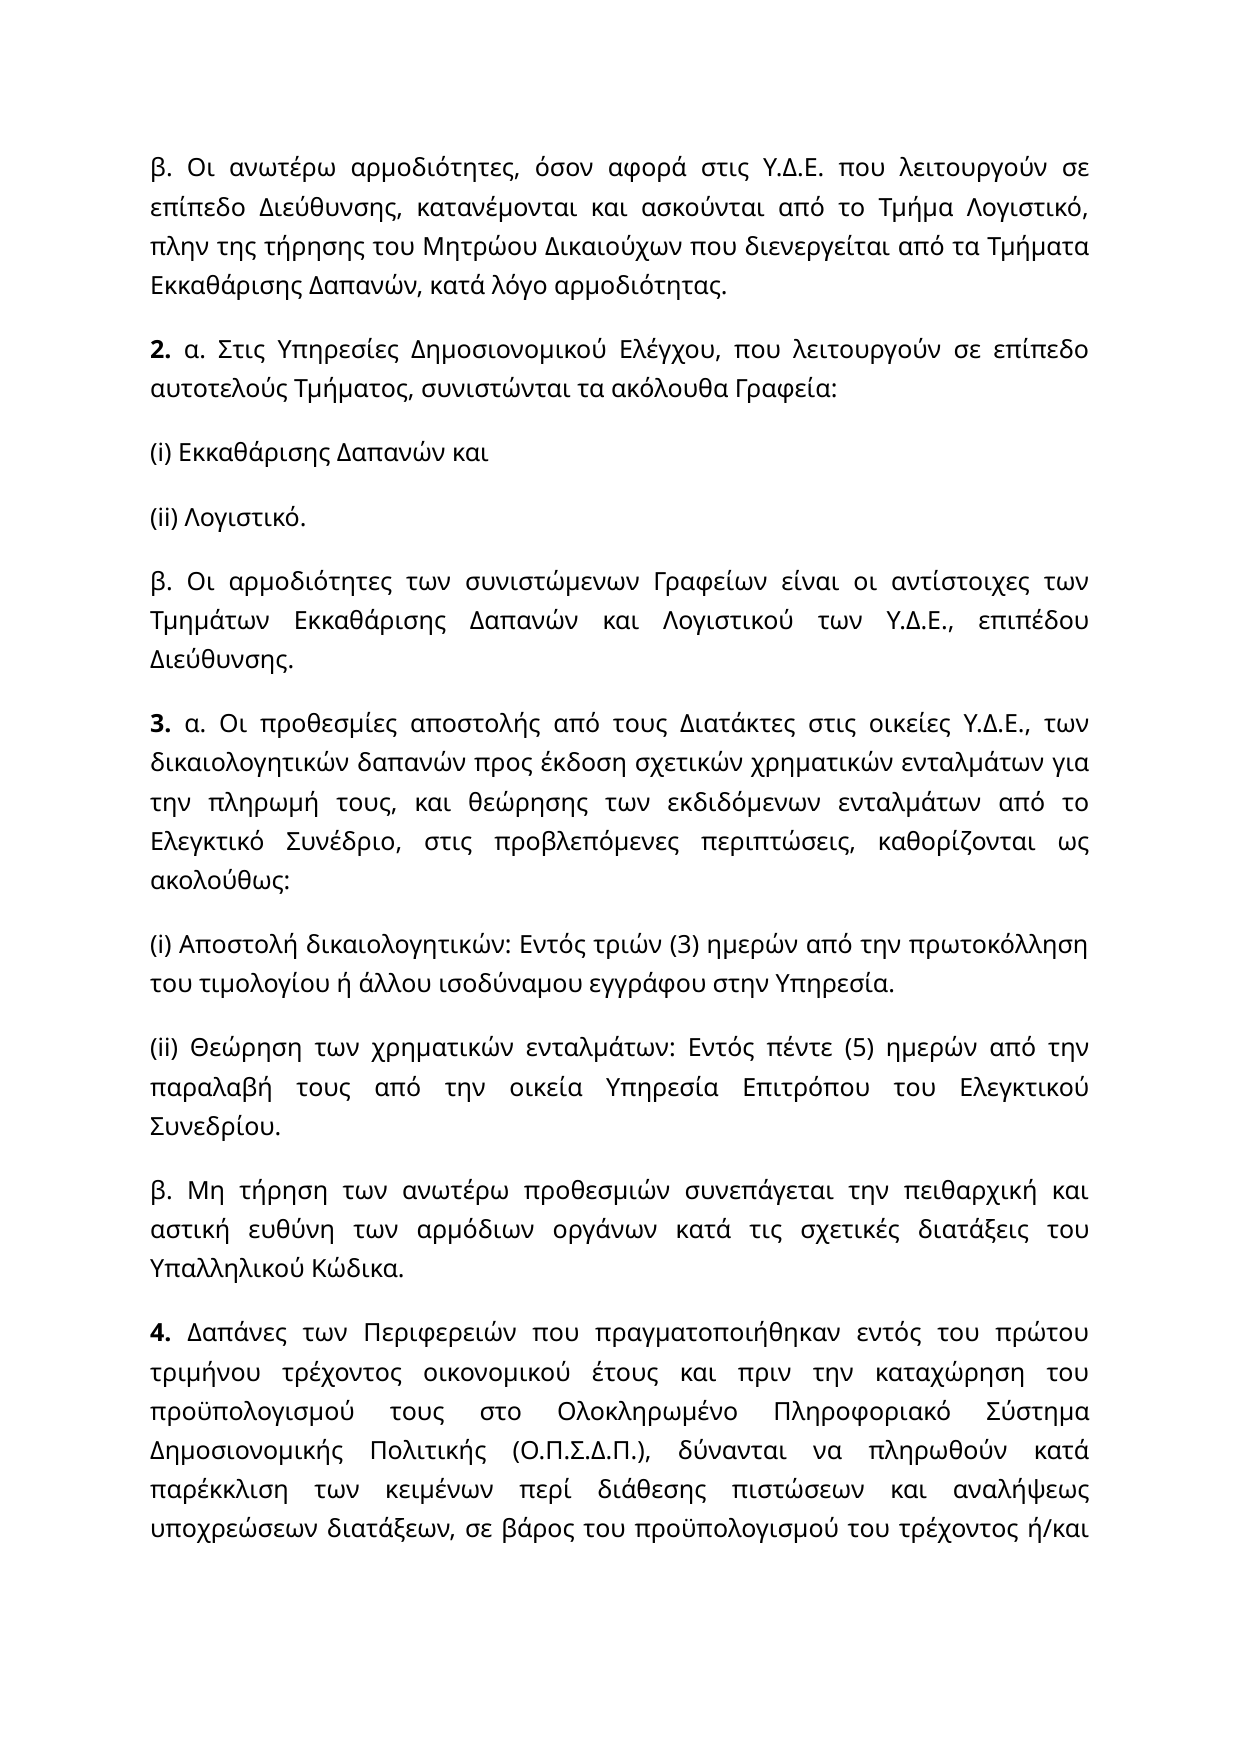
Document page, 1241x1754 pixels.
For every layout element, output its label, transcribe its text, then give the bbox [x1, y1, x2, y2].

text (i) Αποστολή δικαιολογητικών: Εντός τριών (3) ημερών από την πρωτοκόλληση του τιμολογίου ή άλλου ισοδύναμου εγγράφου στην Υπηρεσία. [150, 927, 1090, 1000]
text 3. α. Οι προθεσμίες αποστολής από τους Διατάκτες στις οικείες Υ.Δ.Ε., των δικαιολογητικών δαπανών προς έκδοση σχετικών χρηματικών ενταλμάτων για την πληρωμή τους, και θεώρησης των εκδιδόμενων ενταλμάτων από το Ελεγκτικό Συνέδριο, στις προβλεπόμενες περιπτώσεις, καθορίζονται ως ακολούθως: [150, 706, 1090, 897]
text β. Μη τήρηση των ανωτέρω προθεσμιών συνεπάγεται την πειθαρχική και αστική ευθύνη των αρμόδιων οργάνων κατά τις σχετικές διατάξεις του Υπαλληλικού Κώδικα. [150, 1172, 1090, 1285]
text (i) Εκκαθάρισης Δαπανών και [150, 435, 1090, 469]
text β. Οι ανωτέρω αρμοδιότητες, όσον αφορά στις Υ.Δ.Ε. που λειτουργούν σε επίπεδο Διεύθυνσης, κατανέμονται και ασκούνται από το Τμήμα Λογιστικό, πλην της τήρησης του Μητρώου Δικαιούχων που διενεργείται από τα Τμήματα Εκκαθάρισης Δαπανών, κατά λόγο αρμοδιότητας. [150, 150, 1090, 302]
text 2. α. Στις Υπηρεσίες Δημοσιονομικού Ελέγχου, που λειτουργούν σε επίπεδο αυτοτελούς Τμήματος, συνιστώνται τα ακόλουθα Γραφεία: [150, 332, 1090, 405]
text (ii) Λογιστικό. [150, 499, 1090, 533]
text β. Οι αρμοδιότητες των συνιστώμενων Γραφείων είναι οι αντίστοιχες των Τμημάτων Εκκαθάρισης Δαπανών και Λογιστικού των Υ.Δ.Ε., επιπέδου Διεύθυνσης. [150, 563, 1090, 676]
text (ii) Θεώρηση των χρηματικών ενταλμάτων: Εντός πέντε (5) ημερών από την παραλαβή τους από την οικεία Υπηρεσία Επιτρόπου του Ελεγκτικού Συνεδρίου. [150, 1030, 1090, 1142]
text 4. Δαπάνες των Περιφερειών που πραγματοποιήθηκαν εντός του πρώτου τριμήνου τρέχοντος οικονομικού έτους και πριν την καταχώρηση του προϋπολογισμού τους στο Ολοκληρωμένο Πληροφοριακό Σύστημα Δημοσιονομικής Πολιτικής (Ο.Π.Σ.Δ.Π.), δύνανται να πληρωθούν κατά παρέκκλιση των κειμένων περί διάθεσης πιστώσεων και αναλήψεως υποχρεώσεων διατάξεων, σε βάρος του προϋπολογισμού του τρέχοντος ή/και [150, 1315, 1090, 1545]
